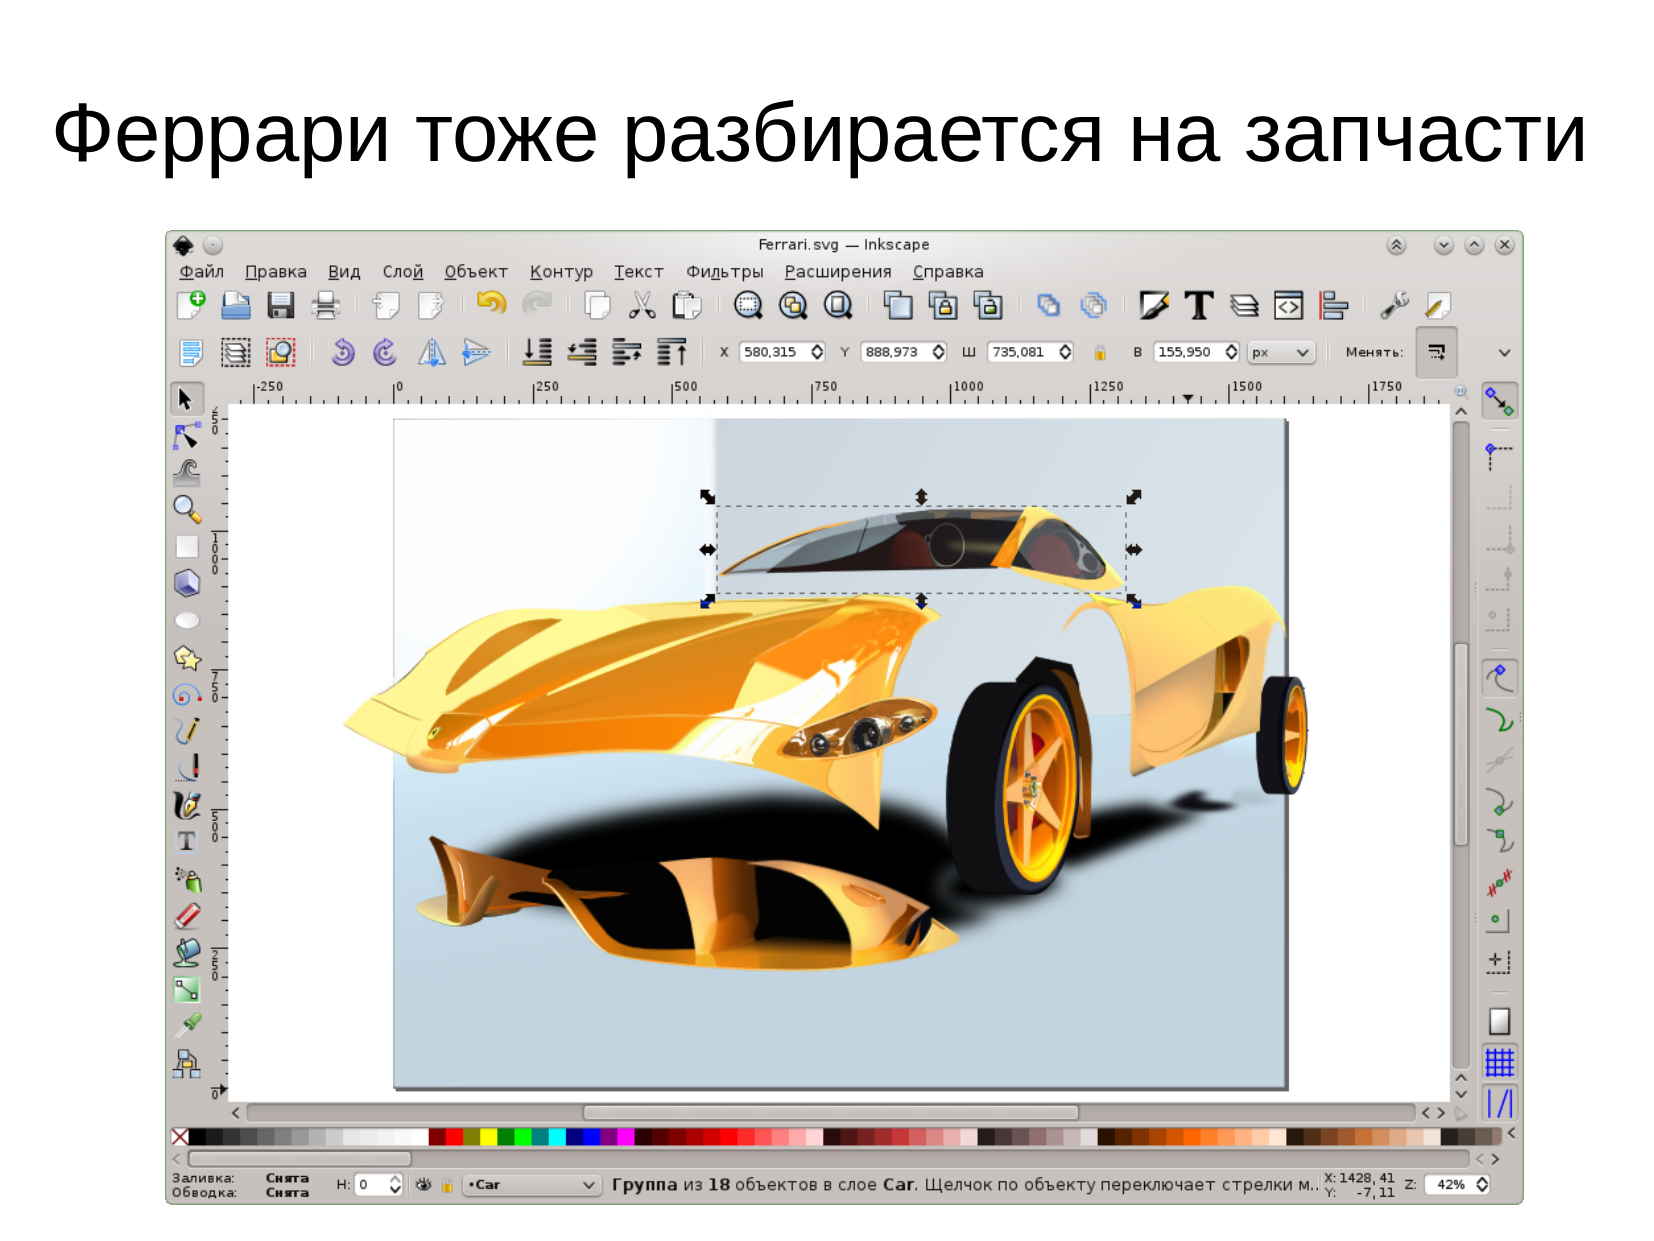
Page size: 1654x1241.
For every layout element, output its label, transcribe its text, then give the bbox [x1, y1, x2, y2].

picture [165, 230, 1524, 1205]
title Феррари тоже разбирается на запчасти [35, 29, 1607, 237]
